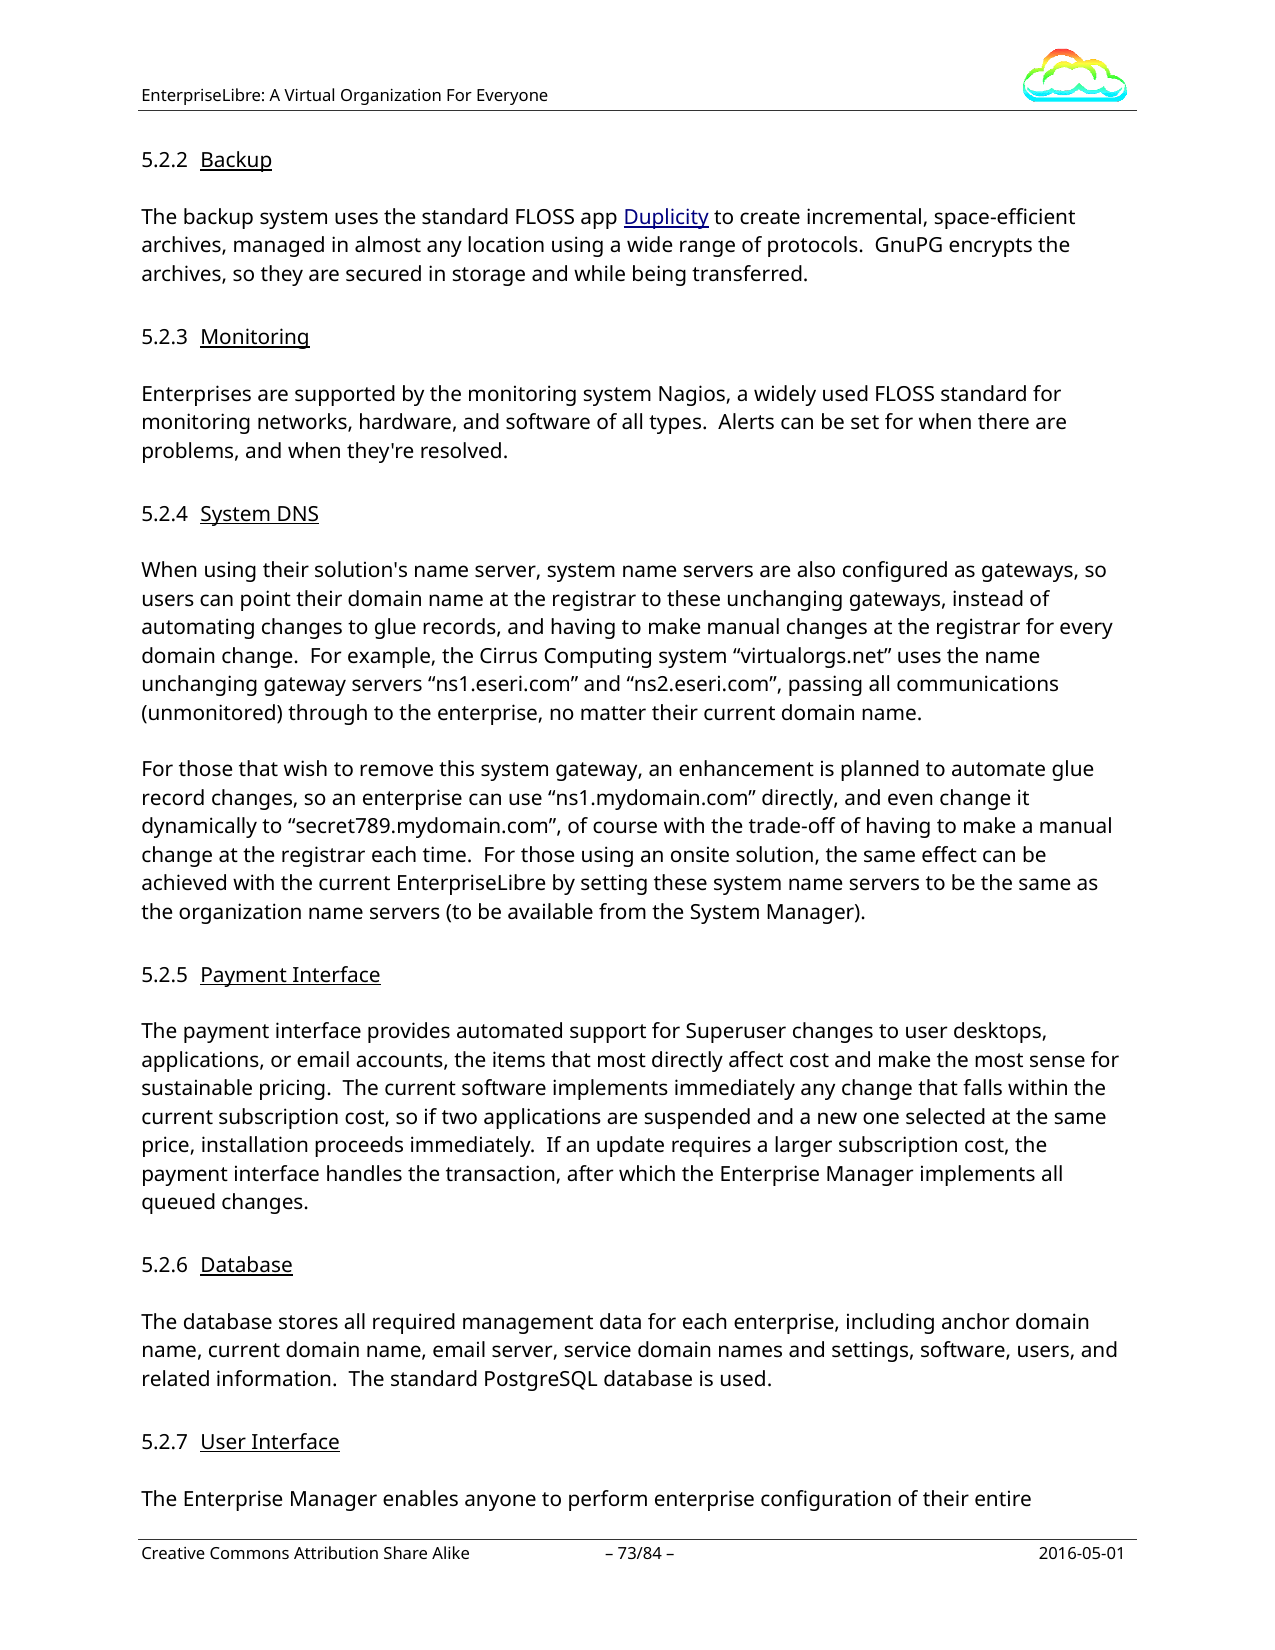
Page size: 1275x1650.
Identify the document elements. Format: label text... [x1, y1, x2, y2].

text The backup system uses the standard FLOSS app Duplicity to create incremental, space-efficient archives, managed in almost any location using a wide range of protocols. GnuPG encrypts the archives, so they are secured in storage and while being transferred. [141, 202, 1134, 287]
picture [1022, 47, 1128, 102]
subtitle Backup [141, 145, 1134, 174]
subtitle System DNS [141, 499, 1134, 527]
text Enterprises are supported by the monitoring system Nagios, a widely used FLOSS standard for monitoring networks, hardware, and software of all types. Alerts can be set for when there are problems, and when they're resolved. [141, 379, 1134, 464]
text The database stores all required management data for each enterprise, including anchor domain name, current domain name, email server, service domain names and settings, software, users, and related information. The standard PostgreSQL database is used. [141, 1307, 1134, 1392]
text For those that wish to remove this system gateway, an enhancement is planned to automate glue record changes, so an enterprise can use “ns1.mydomain.com” directly, and even change it dynamically to “secret789.mydomain.com”, of course with the trade-off of having to make a manual change at the registrar each time. For those using an onsite solution, the same effect can be achieved with the current EnterpriseLibre by setting these system name servers to be the same as the organization name servers (to be available from the System Manager). [141, 754, 1134, 925]
subtitle Payment Interface [141, 960, 1134, 988]
subtitle Monitoring [141, 322, 1134, 350]
subtitle User Interface [141, 1427, 1134, 1455]
subtitle Database [141, 1250, 1134, 1278]
text When using their solution's name server, system name servers are also configured as gateways, so users can point their domain name at the registrar to these unchanging gateways, instead of automating changes to glue records, and having to make manual changes at the registrar for every domain change. For example, the Cirrus Computing system “virtualorgs.net” uses the name unchanging gateway servers “ns1.eseri.com” and “ns2.eseri.com”, passing all communications (unmonitored) through to the enterprise, no matter their current domain name. [141, 556, 1134, 726]
text The payment interface provides automated support for Superuser changes to user desktops, applications, or email accounts, the items that most directly affect cost and make the most sense for sustainable pricing. The current software implements immediately any change that falls within the current subscription cost, so if two applications are suspended and a new one selected at the same price, installation proceeds immediately. If an update requires a larger subscription cost, the payment interface handles the transaction, after which the Enterprise Manager implements all queued changes. [141, 1017, 1134, 1216]
text The Enterprise Manager enables anyone to perform enterprise configuration of their entire [141, 1484, 1134, 1512]
